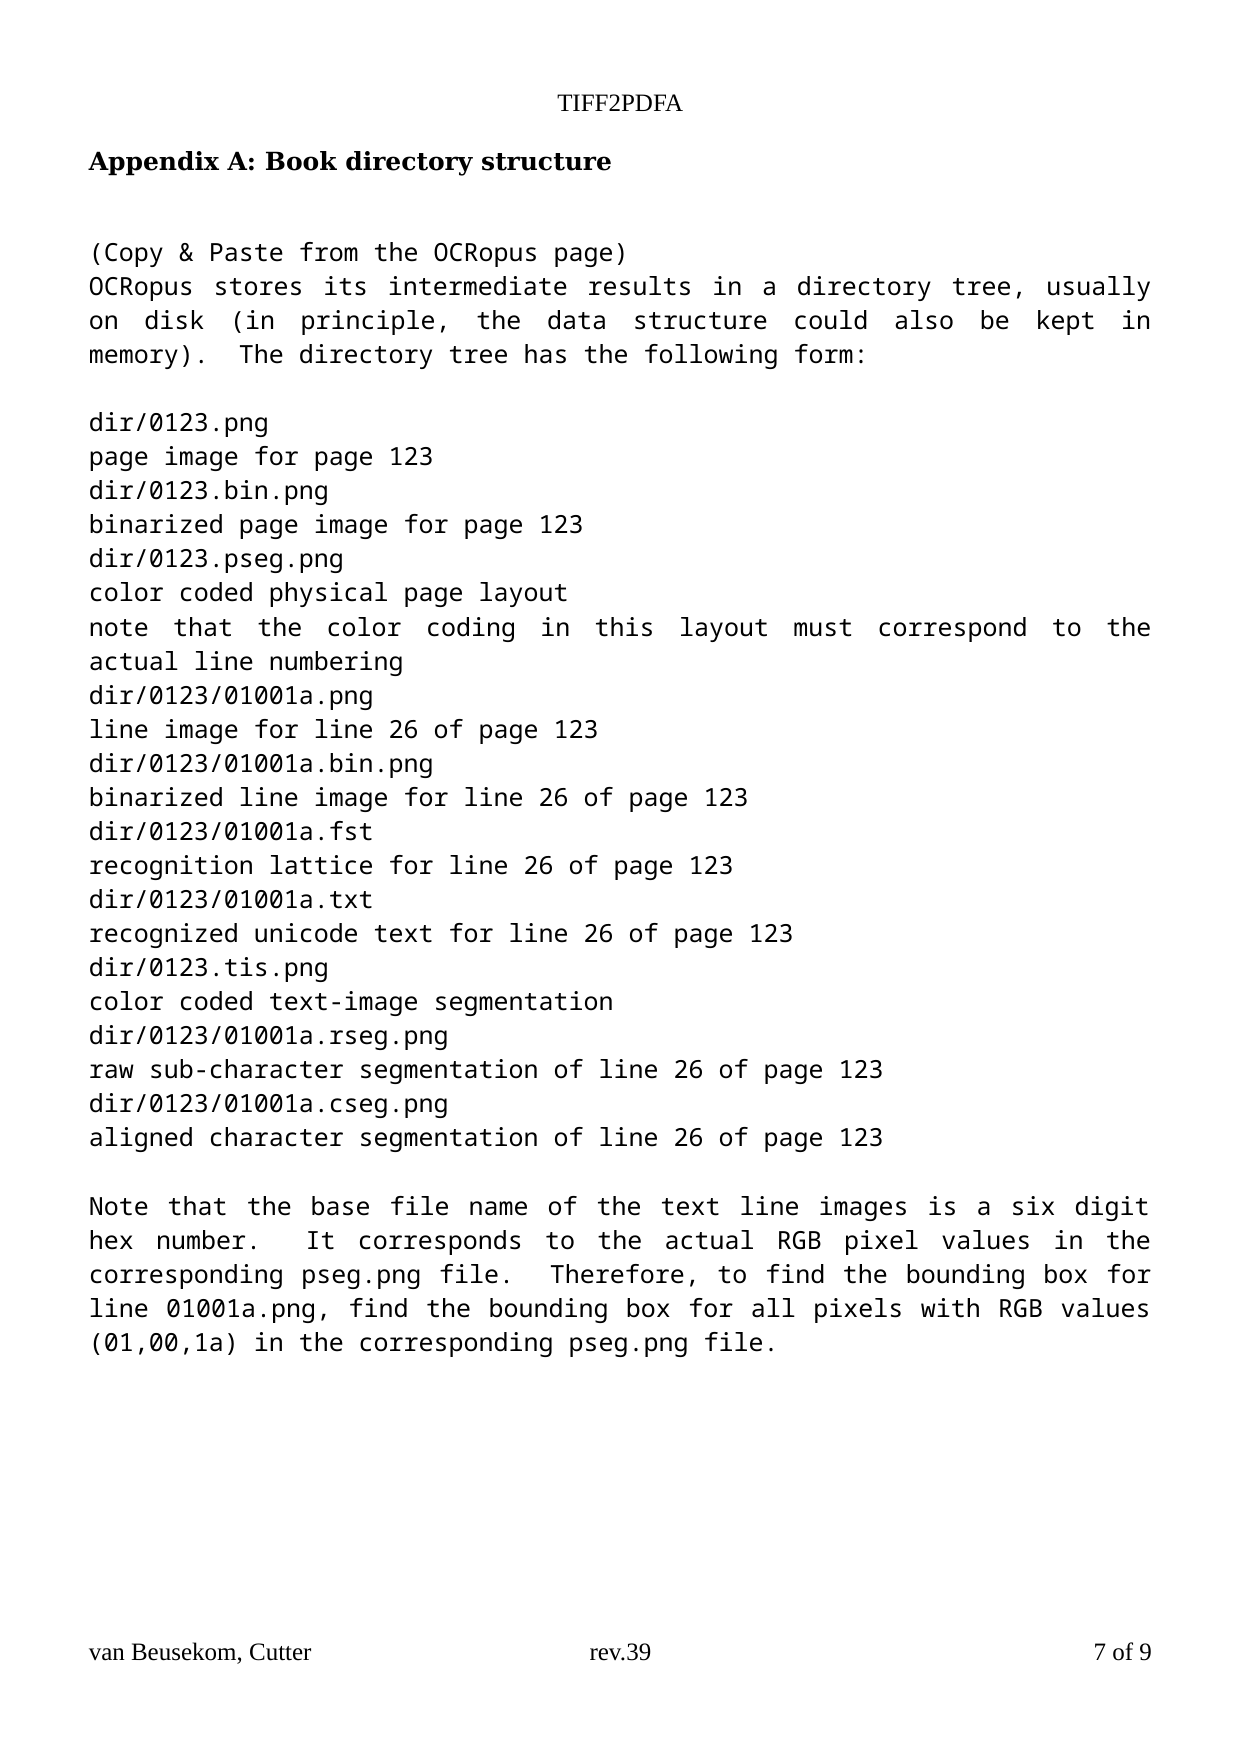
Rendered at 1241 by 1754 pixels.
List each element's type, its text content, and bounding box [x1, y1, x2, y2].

text aligned character segmentation of line 26 of page 123 [88, 1120, 1152, 1154]
text dir/0123/01001a.bin.png [88, 745, 1152, 779]
text (Copy & Paste from the OCRopus page) [88, 234, 1152, 268]
text binarized page image for page 123 [88, 507, 1152, 541]
text line image for line 26 of page 123 [88, 711, 1152, 745]
text dir/0123.pseg.png [88, 541, 1152, 575]
text Appendix A: Book directory structure [88, 147, 1152, 176]
text dir/0123.png [88, 405, 1152, 439]
text color coded text-image segmentation [88, 984, 1152, 1018]
text dir/0123.tis.png [88, 950, 1152, 984]
text dir/0123.bin.png [88, 473, 1152, 507]
text recognition lattice for line 26 of page 123 [88, 848, 1152, 882]
text OCRopus stores its intermediate results in a directory tree, usually on disk (in principle, the data structure could also be kept in memory). The directory tree has the following form: [88, 268, 1152, 371]
text dir/0123/01001a.rseg.png [88, 1018, 1152, 1052]
text Note that the base file name of the text line images is a six digit hex number. It corresponds to the actual RGB pixel values in the corresponding pseg.png file. Therefore, to find the bounding box for line 01001a.png, find the bounding box for all pixels with RGB values (01,00,1a) in the corresponding pseg.png file. [88, 1188, 1152, 1358]
text page image for page 123 [88, 439, 1152, 473]
text color coded physical page layout [88, 575, 1152, 609]
text raw sub-character segmentation of line 26 of page 123 [88, 1052, 1152, 1086]
text binarized line image for line 26 of page 123 [88, 779, 1152, 813]
text recognized unicode text for line 26 of page 123 [88, 916, 1152, 950]
text dir/0123/01001a.cseg.png [88, 1086, 1152, 1120]
text note that the color coding in this layout must correspond to the actual line numbering [88, 609, 1152, 677]
text dir/0123/01001a.txt [88, 882, 1152, 916]
text dir/0123/01001a.fst [88, 813, 1152, 848]
text dir/0123/01001a.png [88, 677, 1152, 711]
